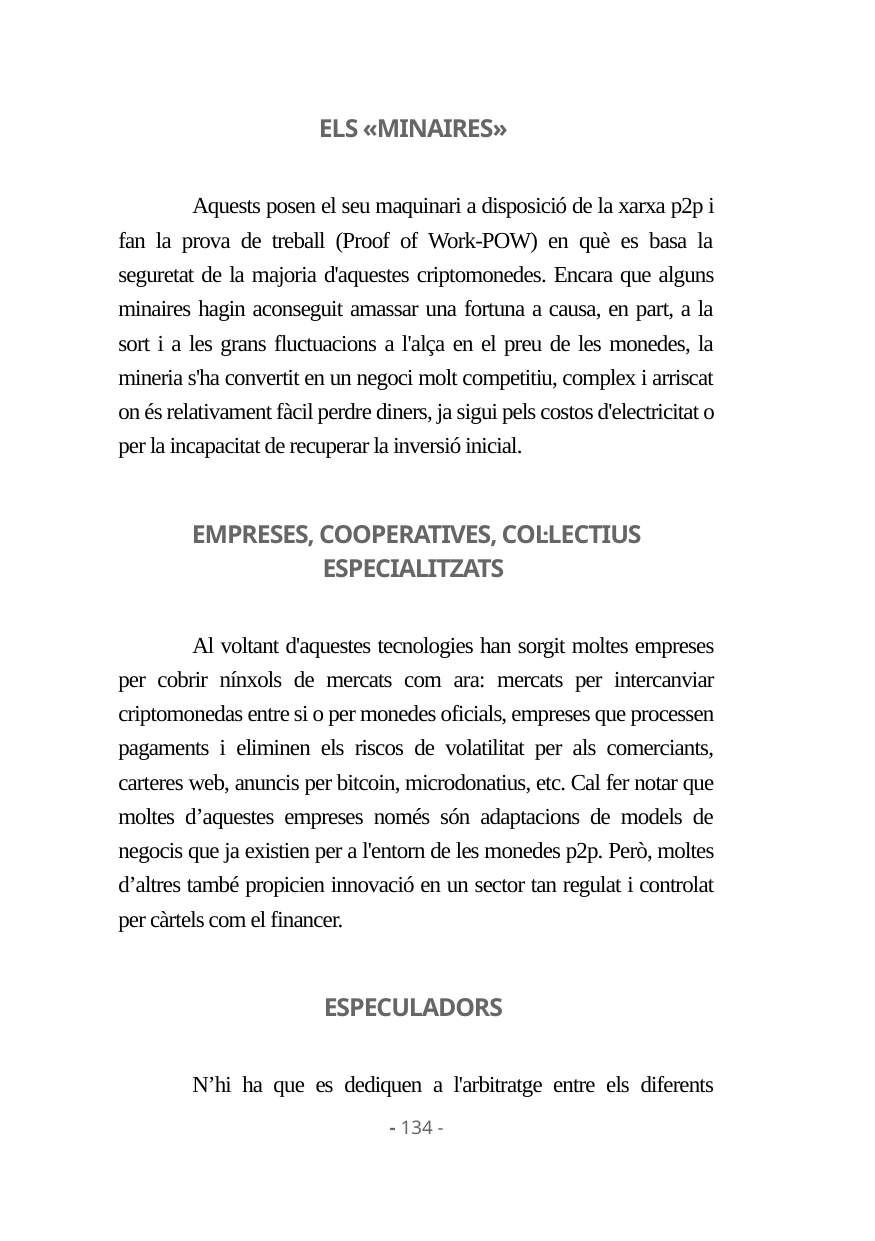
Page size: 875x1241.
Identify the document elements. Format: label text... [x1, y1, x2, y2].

text Al voltant d'aquestes tecnologies han sorgit moltes empreses per cobrir nínxols de mercats com ara: mercats per intercanviar criptomonedas entre si o per monedes oficials, empreses que processen pagaments i eliminen els riscos de volatilitat per als comerciants, carteres web, anuncis per bitcoin, microdonatius, etc. Cal fer notar que moltes d’aquestes empreses només són adaptacions de models de negocis que ja existien per a l'entorn de les monedes p2p. Però, moltes d’altres també propicien innovació en un sector tan regulat i controlat per càrtels com el financer. [118, 626, 714, 934]
subtitle Empreses, cooperatives, col·lectius especialitzats [118, 517, 714, 584]
text Aquests posen el seu maquinari a disposició de la xarxa p2p i fan la prova de treball (Proof of Work-POW) en què es basa la seguretat de la majoria d'aquestes criptomonedes. Encara que alguns minaires hagin aconseguit amassar una fortuna a causa, en part, a la sort i a les grans fluctuacions a l'alça en el preu de les monedes, la mineria s'ha convertit en un negoci molt competitiu, complex i arriscat on és relativament fàcil perdre diners, ja sigui pels costos d'electricitat o per la incapacitat de recuperar la inversió inicial. [118, 186, 714, 461]
text N’hi ha que es dediquen a l'arbitratge entre els diferents [118, 1065, 714, 1099]
subtitle Especuladors [118, 990, 714, 1024]
subtitle Els «minaires» [118, 111, 714, 145]
